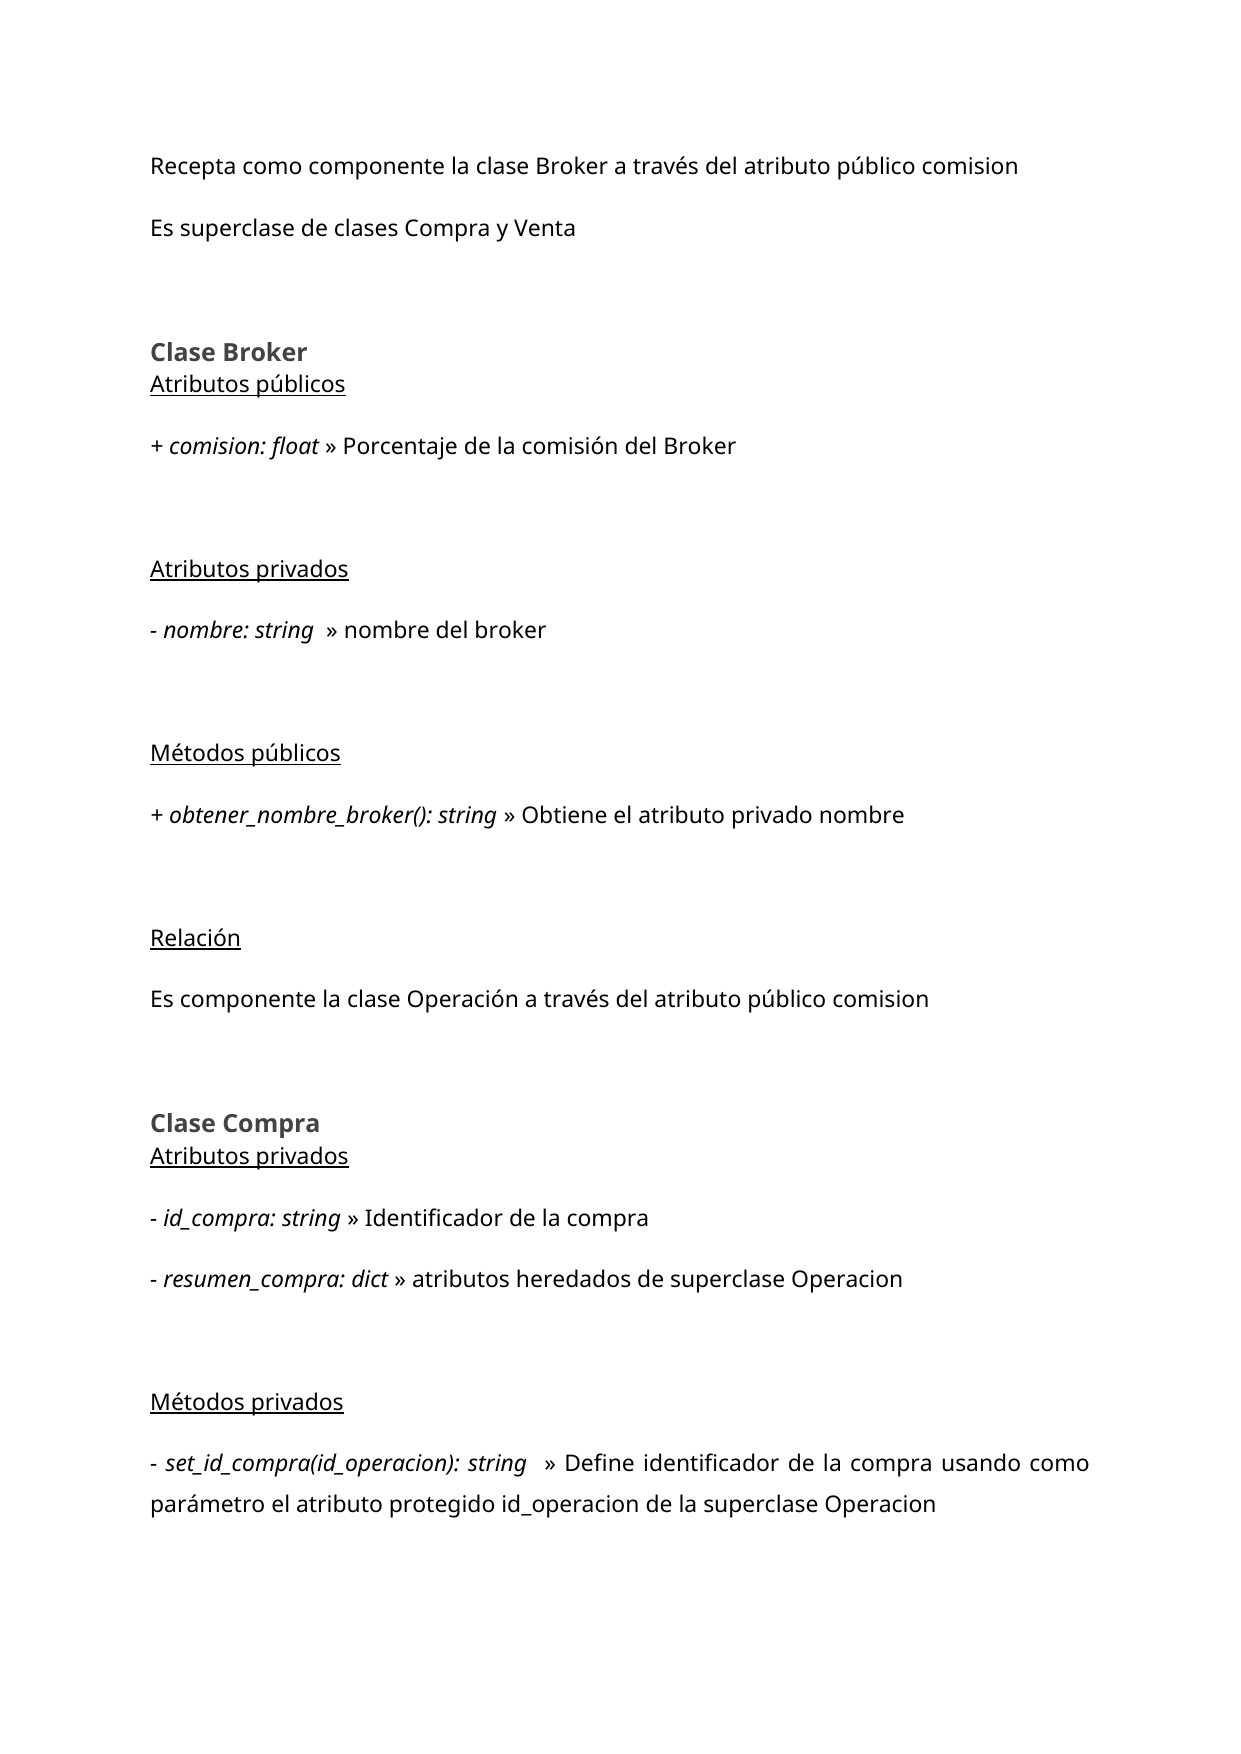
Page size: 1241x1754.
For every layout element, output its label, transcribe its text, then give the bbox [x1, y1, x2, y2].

text Métodos privados [150, 1386, 1090, 1417]
subtitle Clase Compra [150, 1106, 1090, 1140]
text Métodos públicos [150, 737, 1090, 768]
text - resumen_compra: dict » atributos heredados de superclase Operacion [150, 1263, 1090, 1294]
text - set_id_compra(id_operacion): string » Define identificador de la compra usando como parámetro el atributo protegido id_operacion de la superclase Operacion [150, 1447, 1090, 1519]
text Es superclase de clases Compra y Venta [150, 211, 1090, 243]
text Recepta como componente la clase Broker a través del atributo público comision [150, 150, 1090, 181]
text - id_compra: string » Identificador de la compra [150, 1201, 1090, 1233]
text Atributos privados [150, 553, 1090, 584]
text Atributos públicos [150, 368, 1090, 400]
text + obtener_nombre_broker(): string » Obtiene el atributo privado nombre [150, 799, 1090, 830]
text - nombre: string » nombre del broker [150, 614, 1090, 646]
subtitle Clase Broker [150, 334, 1090, 368]
text Atributos privados [150, 1140, 1090, 1171]
text + comision: float » Porcentaje de la comisión del Broker [150, 430, 1090, 461]
text Es componente la clase Operación a través del atributo público comision [150, 983, 1090, 1014]
text Relación [150, 922, 1090, 953]
